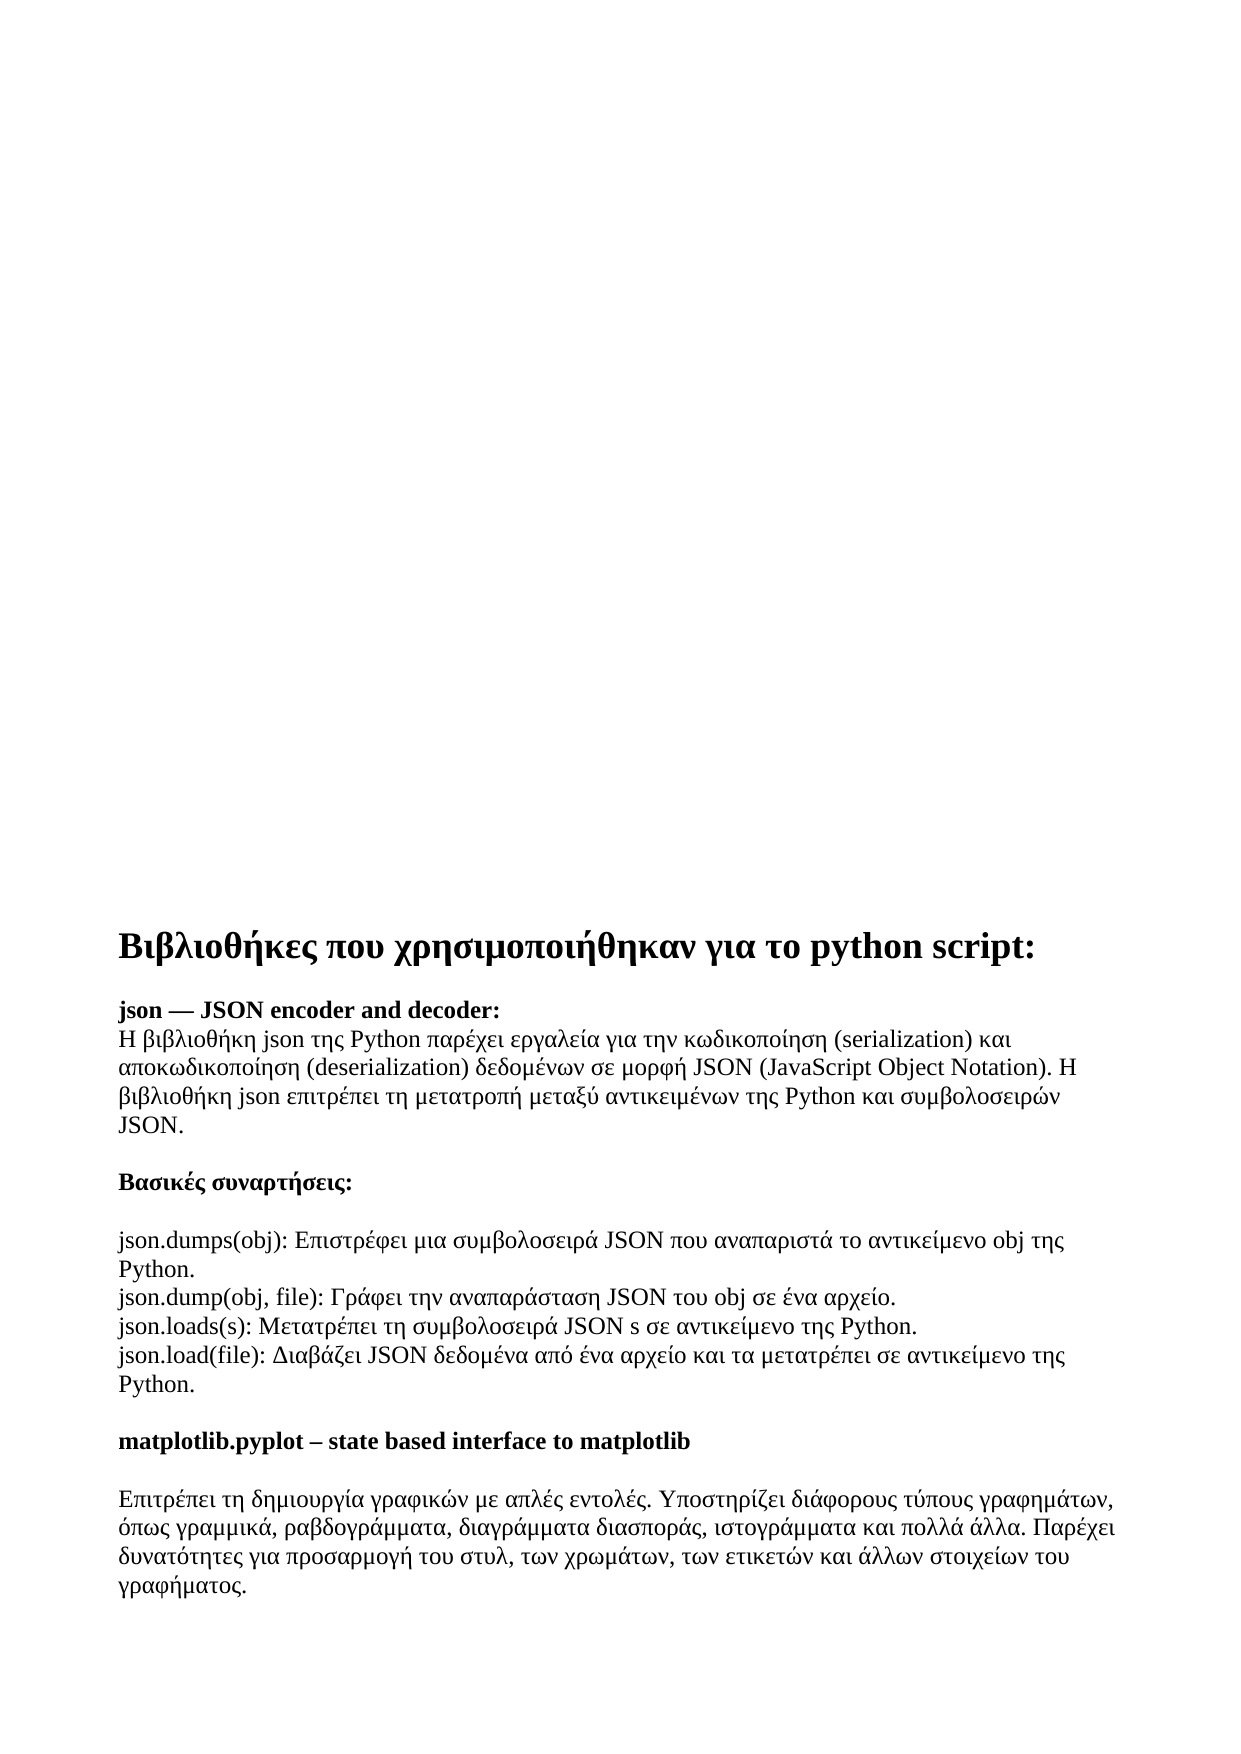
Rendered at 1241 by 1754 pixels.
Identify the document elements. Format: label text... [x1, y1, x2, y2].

text matplotlib.pyplot – state based interface to matplotlib [118, 1426, 1122, 1455]
text json.loads(s): Μετατρέπει τη συμβολοσειρά JSON s σε αντικείμενο της Python. [118, 1311, 1122, 1340]
text json.load(file): Διαβάζει JSON δεδομένα από ένα αρχείο και τα μετατρέπει σε αντικείμενο της Python. [118, 1340, 1122, 1397]
text Η βιβλιοθήκη json της Python παρέχει εργαλεία για την κωδικοποίηση (serialization) και αποκωδικοποίηση (deserialization) δεδομένων σε μορφή JSON (JavaScript Object Notation). Η βιβλιοθήκη json επιτρέπει τη μετατροπή μεταξύ αντικειμένων της Python και συμβολοσειρών JSON. [118, 1024, 1122, 1139]
text json.dumps(obj): Επιστρέφει μια συμβολοσειρά JSON που αναπαριστά το αντικείμενο obj της Python. [118, 1225, 1122, 1282]
text Βιβλιοθήκες που χρησιμοποιήθηκαν για το python script: [118, 923, 1122, 966]
text Επιτρέπει τη δημιουργία γραφικών με απλές εντολές. Υποστηρίζει διάφορους τύπους γραφημάτων, όπως γραμμικά, ραβδογράμματα, διαγράμματα διασποράς, ιστογράμματα και πολλά άλλα. Παρέχει δυνατότητες για προσαρμογή του στυλ, των χρωμάτων, των ετικετών και άλλων στοιχείων του γραφήματος. [118, 1484, 1122, 1599]
text json — JSON encoder and decoder: [118, 995, 1122, 1024]
text Βασικές συναρτήσεις: [118, 1167, 1122, 1196]
text json.dump(obj, file): Γράφει την αναπαράσταση JSON του obj σε ένα αρχείο. [118, 1282, 1122, 1311]
